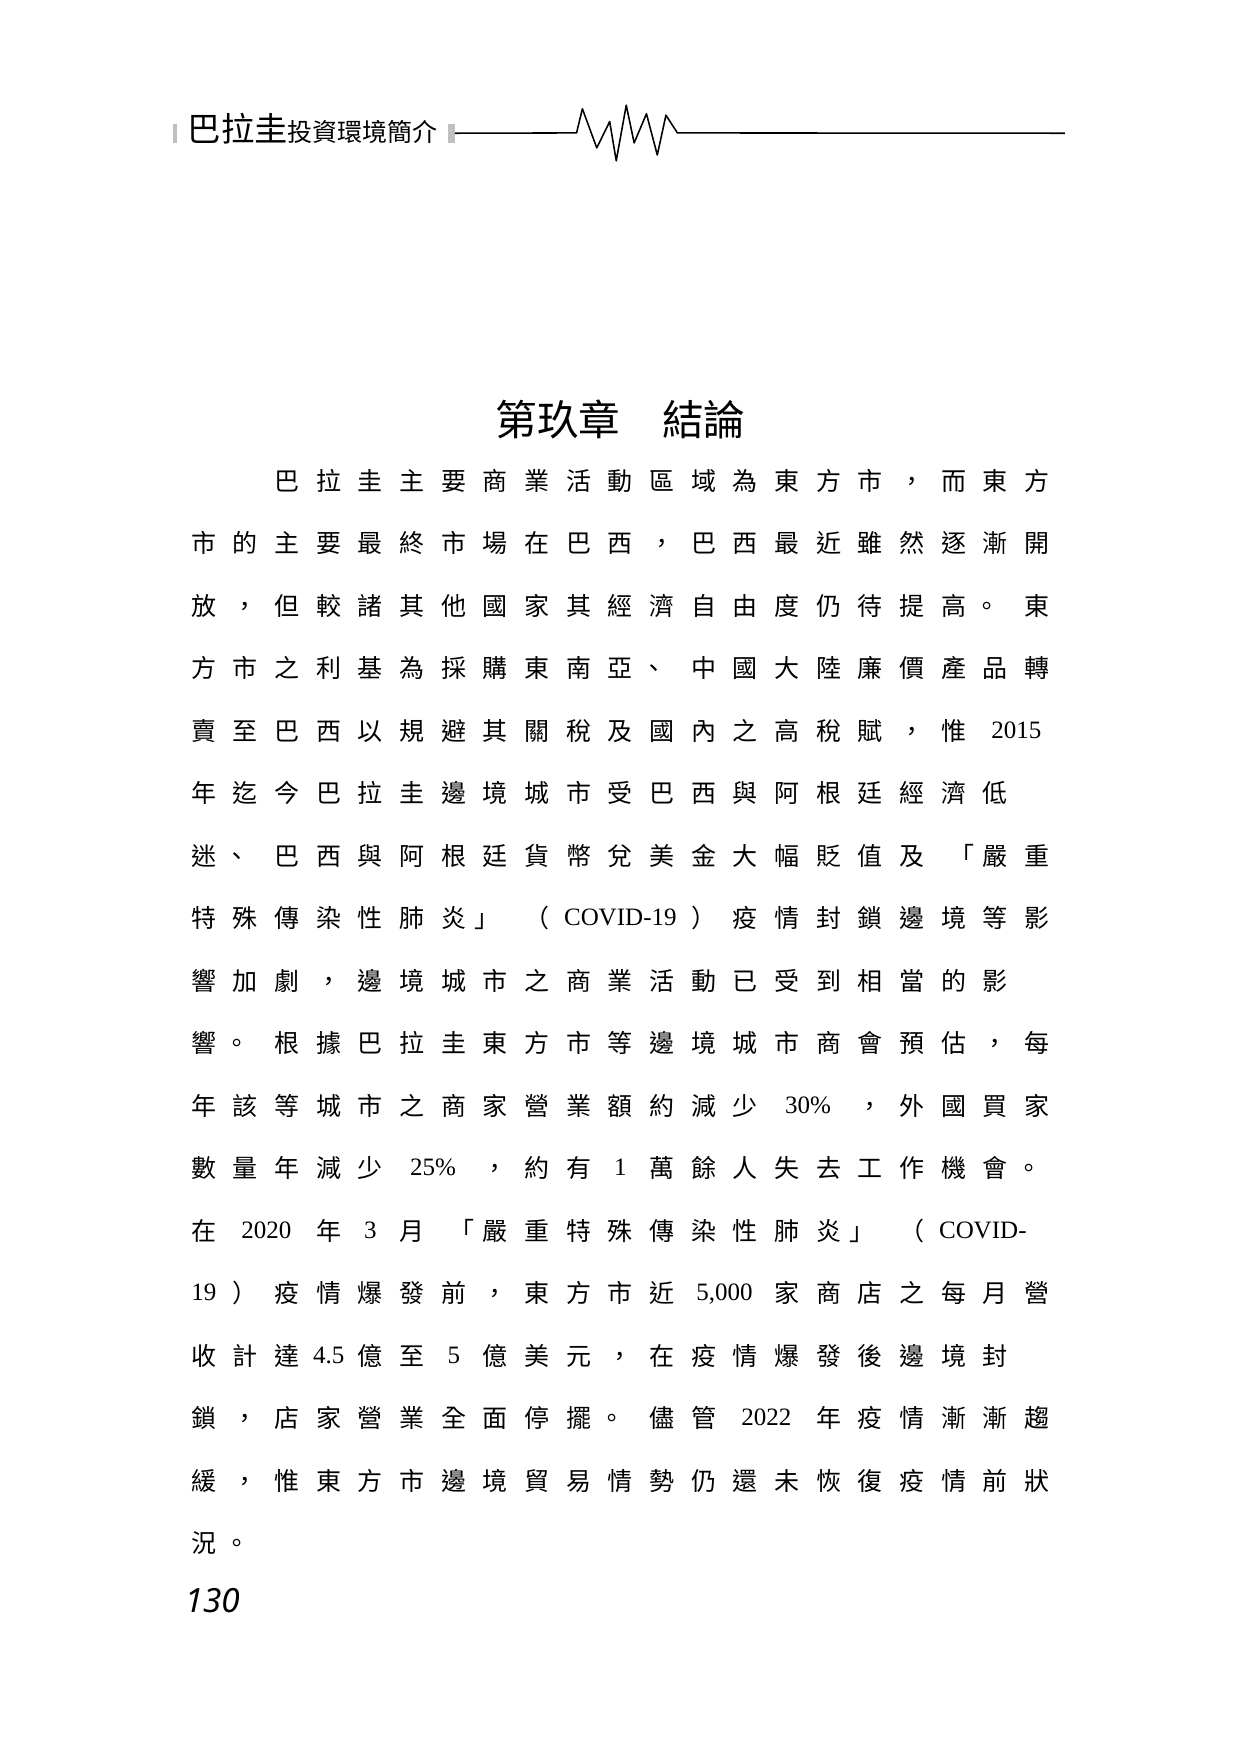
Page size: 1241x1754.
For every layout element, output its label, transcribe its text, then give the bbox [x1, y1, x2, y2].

text 巴拉圭主要商業活動區域為東方市，而東方市的主要最終市場在巴西，巴西最近雖然逐漸開放，但較諸其他國家其經濟自由度仍待提高。東方市之利基為採購東南亞、中國大陸廉價產品轉賣至巴西以規避其關稅及國內之高稅賦，惟2015年迄今巴拉圭邊境城市受巴西與阿根廷經濟低迷、巴西與阿根廷貨幣兌美金大幅貶值及「嚴重特殊傳染性肺炎」（COVID-19）疫情封鎖邊境等影響加劇，邊境城市之商業活動已受到相當的影響。根據巴拉圭東方市等邊境城市商會預估，每年該等城市之商家營業額約減少30%，外國買家數量年減少25%，約有1萬餘人失去工作機會。在2020年3月「嚴重特殊傳染性肺炎」（COVID-19）疫情爆發前，東方市近5,000家商店之每月營收計達4.5億至5億美元，在疫情爆發後邊境封鎖，店家營業全面停擺。儘管2022年疫情漸漸趨緩，惟東方市邊境貿易情勢仍還未恢復疫情前狀況。 [183, 438, 1058, 1563]
text 第玖章 結論 [183, 375, 1058, 438]
